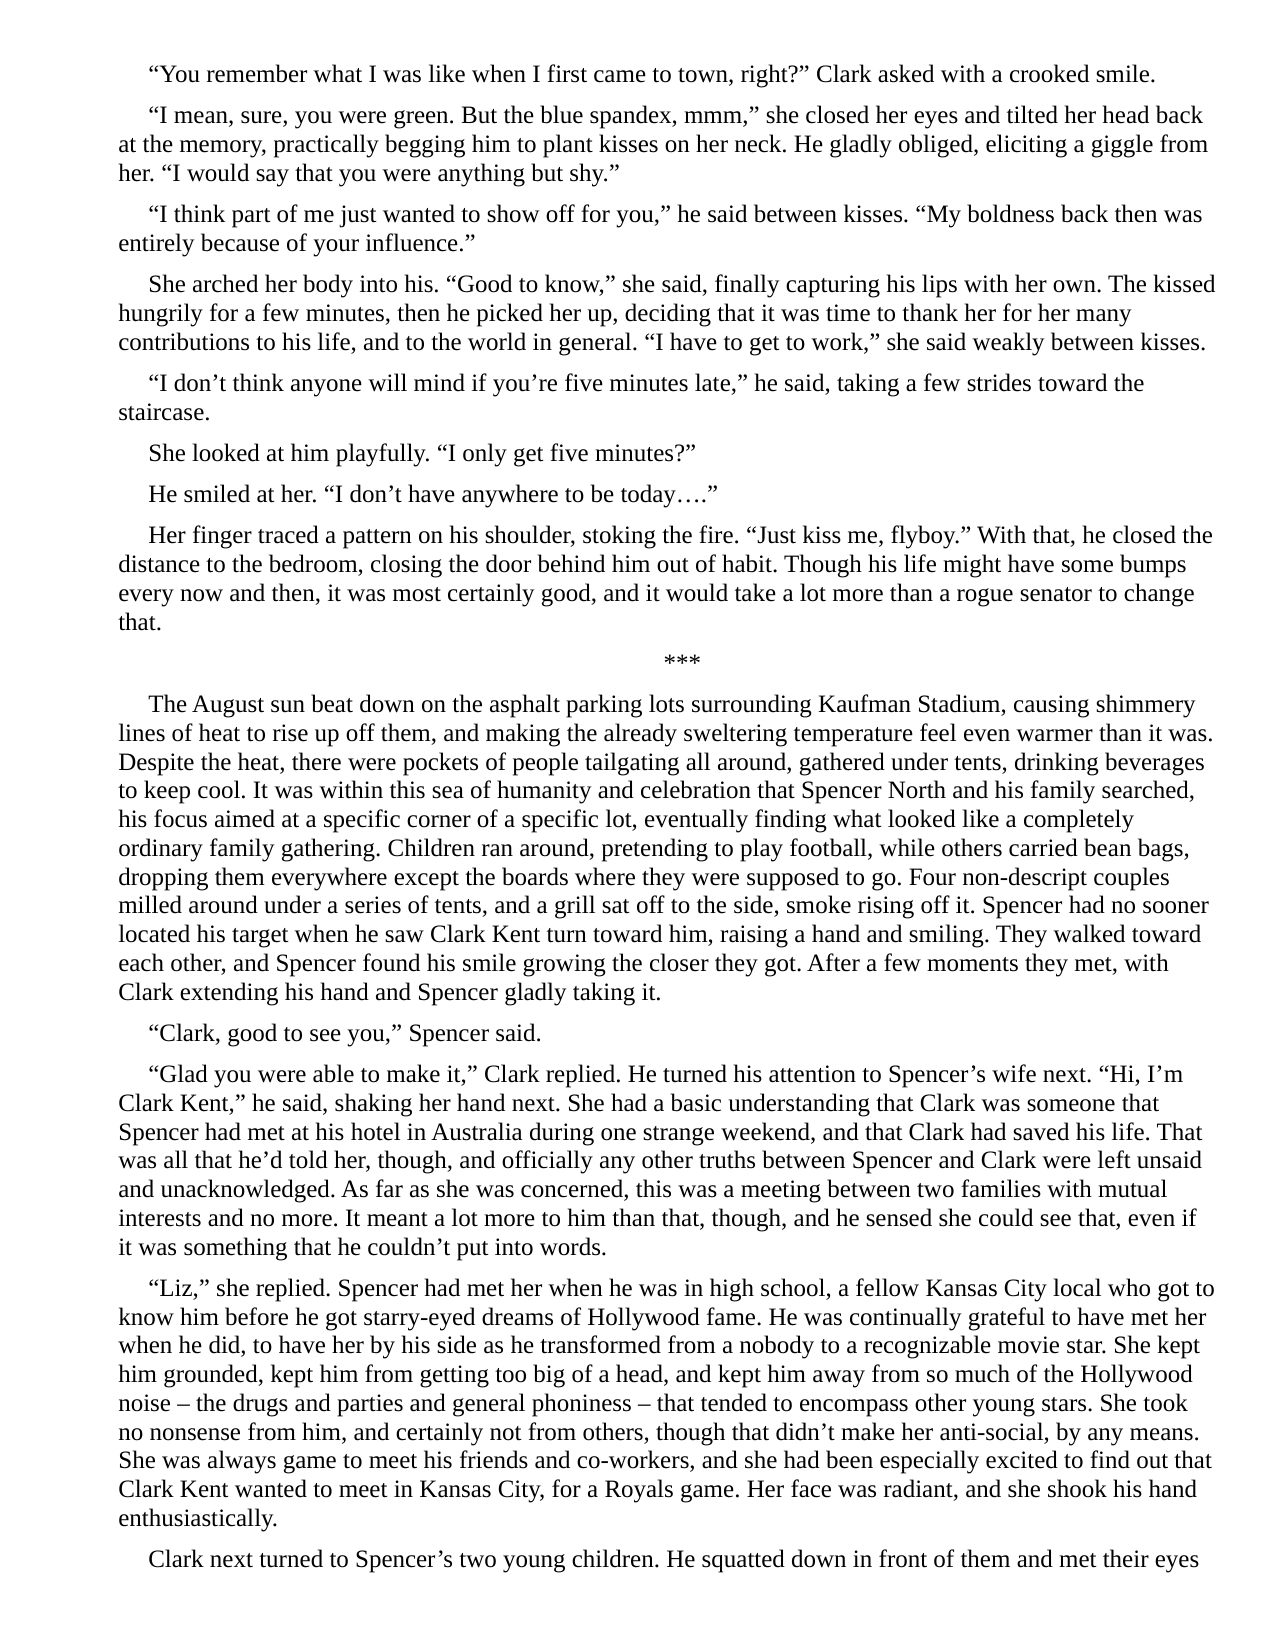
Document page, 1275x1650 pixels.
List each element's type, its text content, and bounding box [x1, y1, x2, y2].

text “I think part of me just wanted to show off for you,” he said between kisses. “My boldness back then was entirely because of your influence.” [118, 199, 1216, 257]
text The August sun beat down on the asphalt parking lots surrounding Kaufman Stadium, causing shimmery lines of heat to rise up off them, and making the already sweltering temperature feel even warmer than it was. Despite the heat, there were pockets of people tailgating all around, gathered under tents, drinking beverages to keep cool. It was within this sea of humanity and celebration that Spencer North and his family searched, his focus aimed at a specific corner of a specific lot, eventually finding what looked like a completely ordinary family gathering. Children ran around, pretending to play football, while others carried bean bags, dropping them everywhere except the boards where they were supposed to go. Four non-descript couples milled around under a series of tents, and a grill sat off to the side, smoke rising off it. Spencer had no sooner located his target when he saw Clark Kent turn toward him, raising a hand and smiling. They walked toward each other, and Spencer found his smile growing the closer they got. After a few moments they met, with Clark extending his hand and Spencer gladly taking it. [118, 689, 1216, 1005]
text “Clark, good to see you,” Spencer said. [118, 1018, 1216, 1047]
text She looked at him playfully. “I only get five minutes?” [118, 438, 1216, 467]
text “I mean, sure, you were green. But the blue spandex, mmm,” she closed her eyes and tilted her head back at the memory, practically begging him to plant kisses on her neck. He gladly obliged, eliciting a giggle from her. “I would say that you were anything but shy.” [118, 100, 1216, 187]
text “I don’t think anyone will mind if you’re five minutes late,” he said, taking a few strides toward the staircase. [118, 368, 1216, 425]
text She arched her body into his. “Good to know,” she said, finally capturing his lips with her own. The kissed hungrily for a few minutes, then he picked her up, deciding that it was time to thank her for her many contributions to his life, and to the world in general. “I have to get to work,” she said weakly between kisses. [118, 269, 1216, 355]
text “Liz,” she replied. Spencer had met her when he was in high school, a fellow Kansas City local who got to know him before he got starry-eyed dreams of Hollywood fame. He was continually grateful to have met her when he did, to have her by his side as he transformed from a nobody to a recognizable movie star. She kept him grounded, kept him from getting too big of a head, and kept him away from so much of the Hollywood noise – the drugs and parties and general phoniness – that tended to encompass other young stars. She took no nonsense from him, and certainly not from others, though that didn’t make her anti-social, by any means. She was always game to meet his friends and co-workers, and she had been especially excited to find out that Clark Kent wanted to meet in Kansas City, for a Royals game. Her face was radiant, and she shook his hand enthusiastically. [118, 1273, 1216, 1532]
text Her finger traced a pattern on his shoulder, stoking the fire. “Just kiss me, flyboy.” With that, he closed the distance to the bedroom, closing the door behind him out of habit. Though his life might have some bumps every now and then, it was most certainly good, and it would take a lot more than a rogue senator to change that. [118, 520, 1216, 635]
text Clark next turned to Spencer’s two young children. He squatted down in front of them and met their eyes [118, 1544, 1216, 1573]
text He smiled at her. “I don’t have anywhere to be today….” [118, 479, 1216, 508]
text “You remember what I was like when I first came to town, right?” Clark asked with a crooked smile. [118, 59, 1216, 88]
text “Glad you were able to make it,” Clark replied. He turned his attention to Spencer’s wife next. “Hi, I’m Clark Kent,” he said, shaking her hand next. She had a basic understanding that Clark was someone that Spencer had met at his hotel in Australia during one strange weekend, and that Clark had saved his life. That was all that he’d told her, though, and officially any other truths between Spencer and Clark were left unsaid and unacknowledged. As far as she was concerned, this was a meeting between two families with mutual interests and no more. It meant a lot more to him than that, though, and he sensed she could see that, even if it was something that he couldn’t put into words. [118, 1059, 1216, 1260]
text *** [118, 648, 1216, 677]
